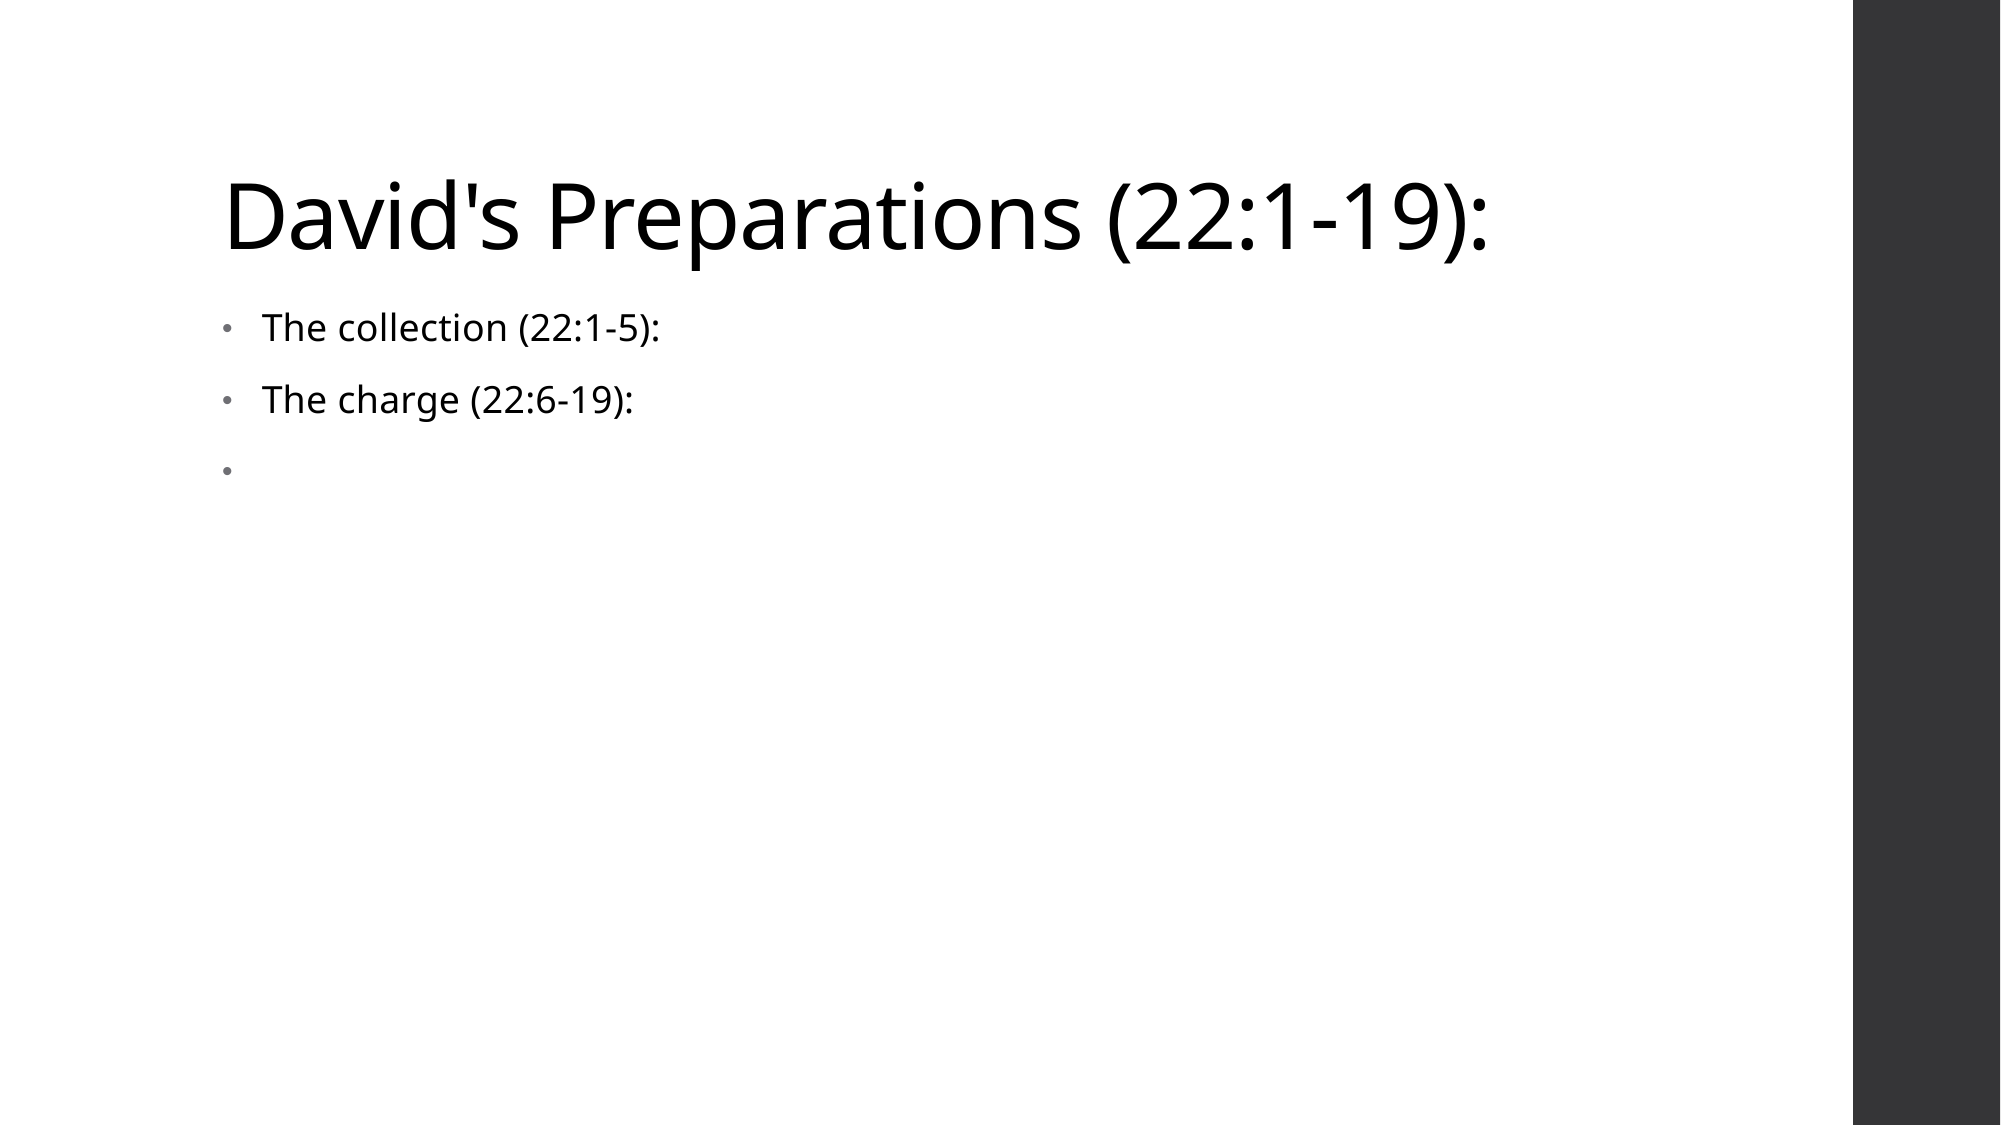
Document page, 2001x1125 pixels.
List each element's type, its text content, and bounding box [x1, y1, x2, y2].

title David's Preparations (22:1-19): [206, 60, 1797, 278]
list The collection (22:1-5): The charge (22:6-19): [206, 299, 1617, 1014]
